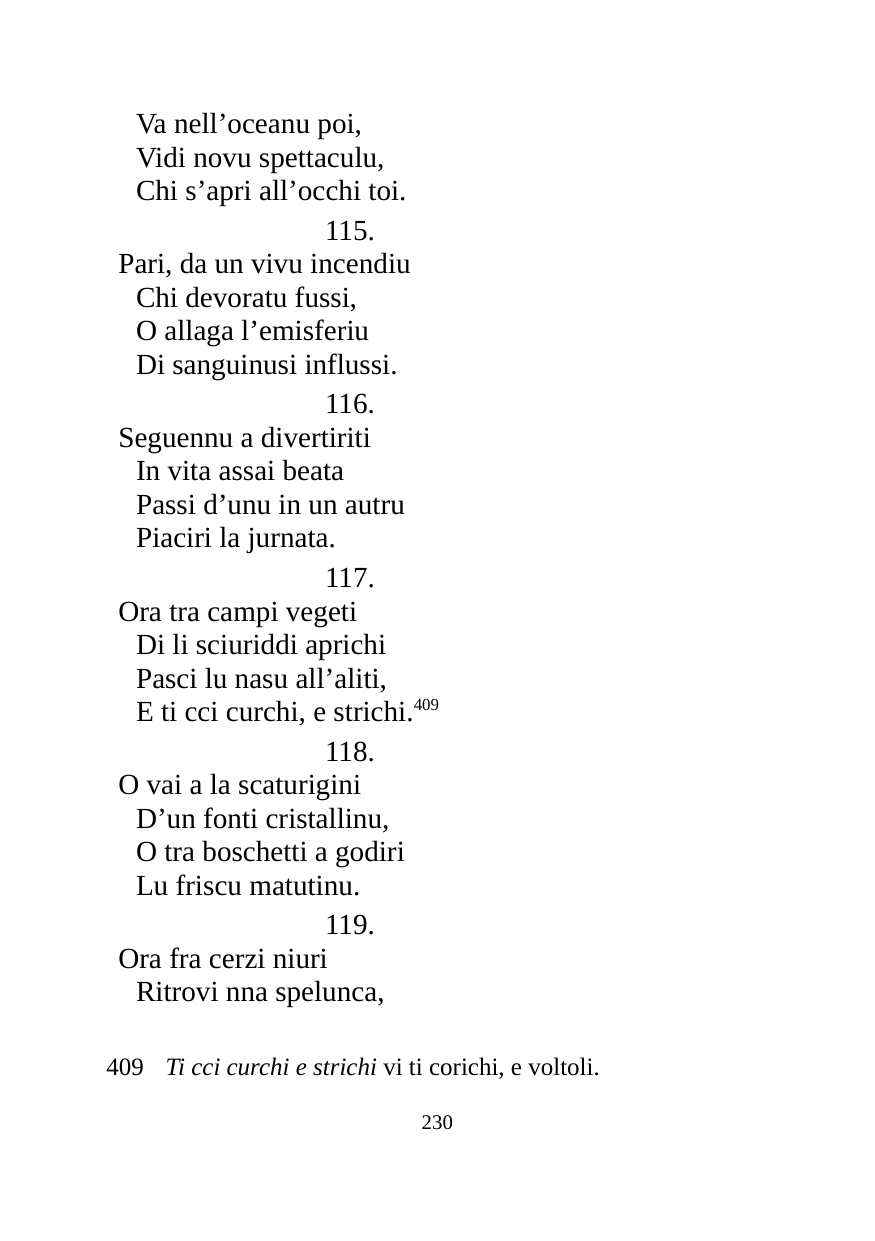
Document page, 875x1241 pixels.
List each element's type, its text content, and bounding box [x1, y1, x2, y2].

text 116. [325, 386, 768, 420]
text Ti cci curchi e strichi vi ti corichi, e voltoli. [106, 1052, 768, 1080]
text Seguennu a divertiriti In vita assai beata Passi d’unu in un autru Piaciri la jurnata. [118, 420, 768, 554]
text 119. [325, 907, 768, 941]
text 117. [325, 560, 768, 594]
text O vai a la scaturigini D’un fonti cristallinu, O tra boschetti a godiri Lu friscu matutinu. [118, 767, 768, 901]
text 118. [325, 734, 768, 767]
text Pari, da un vivu incendiu Chi devoratu fussi, O allaga l’emisferiu Di sanguinusi influssi. [118, 246, 768, 381]
text Va nell’oceanu poi, Vidi novu spettaculu, Chi s’apri all’occhi toi. [118, 106, 768, 207]
text Ora tra campi vegeti Di li sciuriddi aprichi Pasci lu nasu all’aliti, E ti cci curchi, e strichi. [118, 594, 768, 728]
text Ora fra cerzi niuri Ritrovi nna spelunca, [118, 941, 768, 1008]
text 115. [325, 213, 768, 246]
